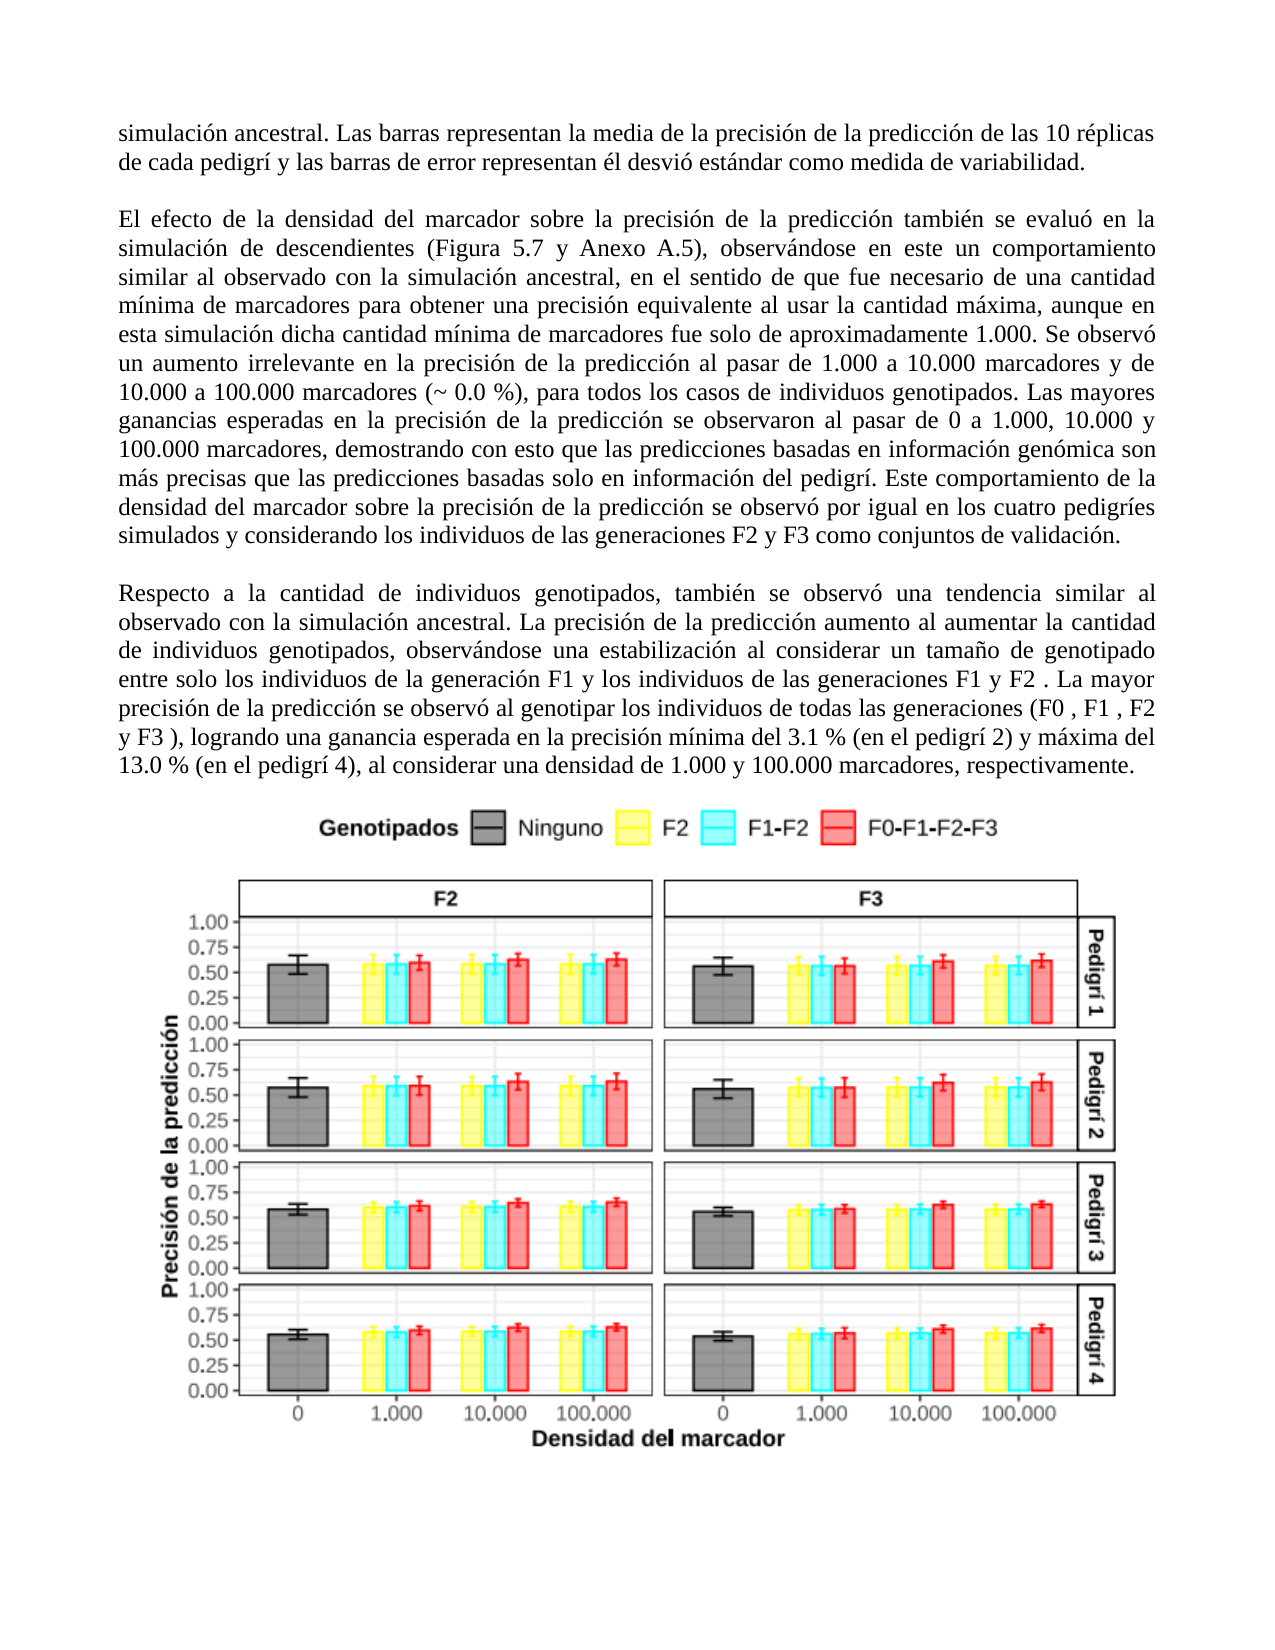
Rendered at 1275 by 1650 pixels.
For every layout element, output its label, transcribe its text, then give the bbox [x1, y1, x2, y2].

text Respecto a la cantidad de individuos genotipados, también se observó una tendencia similar al observado con la simulación ancestral. La precisión de la predicción aumento al aumentar la cantidad de individuos genotipados, observándose una estabilización al considerar un tamaño de genotipado entre solo los individuos de la generación F1 y los individuos de las generaciones F1 y F2 . La mayor precisión de la predicción se observó al genotipar los individuos de todas las generaciones (F0 , F1 , F2 y F3 ), logrando una ganancia esperada en la precisión mínima del 3.1 % (en el pedigrí 2) y máxima del 13.0 % (en el pedigrí 4), al considerar una densidad de 1.000 y 100.000 marcadores, respectivamente. [118, 578, 1157, 779]
picture [159, 808, 1116, 1448]
text simulación ancestral. Las barras representan la media de la precisión de la predicción de las 10 réplicas de cada pedigrí y las barras de error representan él desvió estándar como medida de variabilidad. [118, 118, 1157, 176]
text El efecto de la densidad del marcador sobre la precisión de la predicción también se evaluó en la simulación de descendientes (Figura 5.7 y Anexo A.5), observándose en este un comportamiento similar al observado con la simulación ancestral, en el sentido de que fue necesario de una cantidad mínima de marcadores para obtener una precisión equivalente al usar la cantidad máxima, aunque en esta simulación dicha cantidad mínima de marcadores fue solo de aproximadamente 1.000. Se observó un aumento irrelevante en la precisión de la predicción al pasar de 1.000 a 10.000 marcadores y de 10.000 a 100.000 marcadores (~ 0.0 %), para todos los casos de individuos genotipados. Las mayores ganancias esperadas en la precisión de la predicción se observaron al pasar de 0 a 1.000, 10.000 y 100.000 marcadores, demostrando con esto que las predicciones basadas en información genómica son más precisas que las predicciones basadas solo en información del pedigrí. Este comportamiento de la densidad del marcador sobre la precisión de la predicción se observó por igual en los cuatro pedigríes simulados y considerando los individuos de las generaciones F2 y F3 como conjuntos de validación. [118, 204, 1157, 549]
